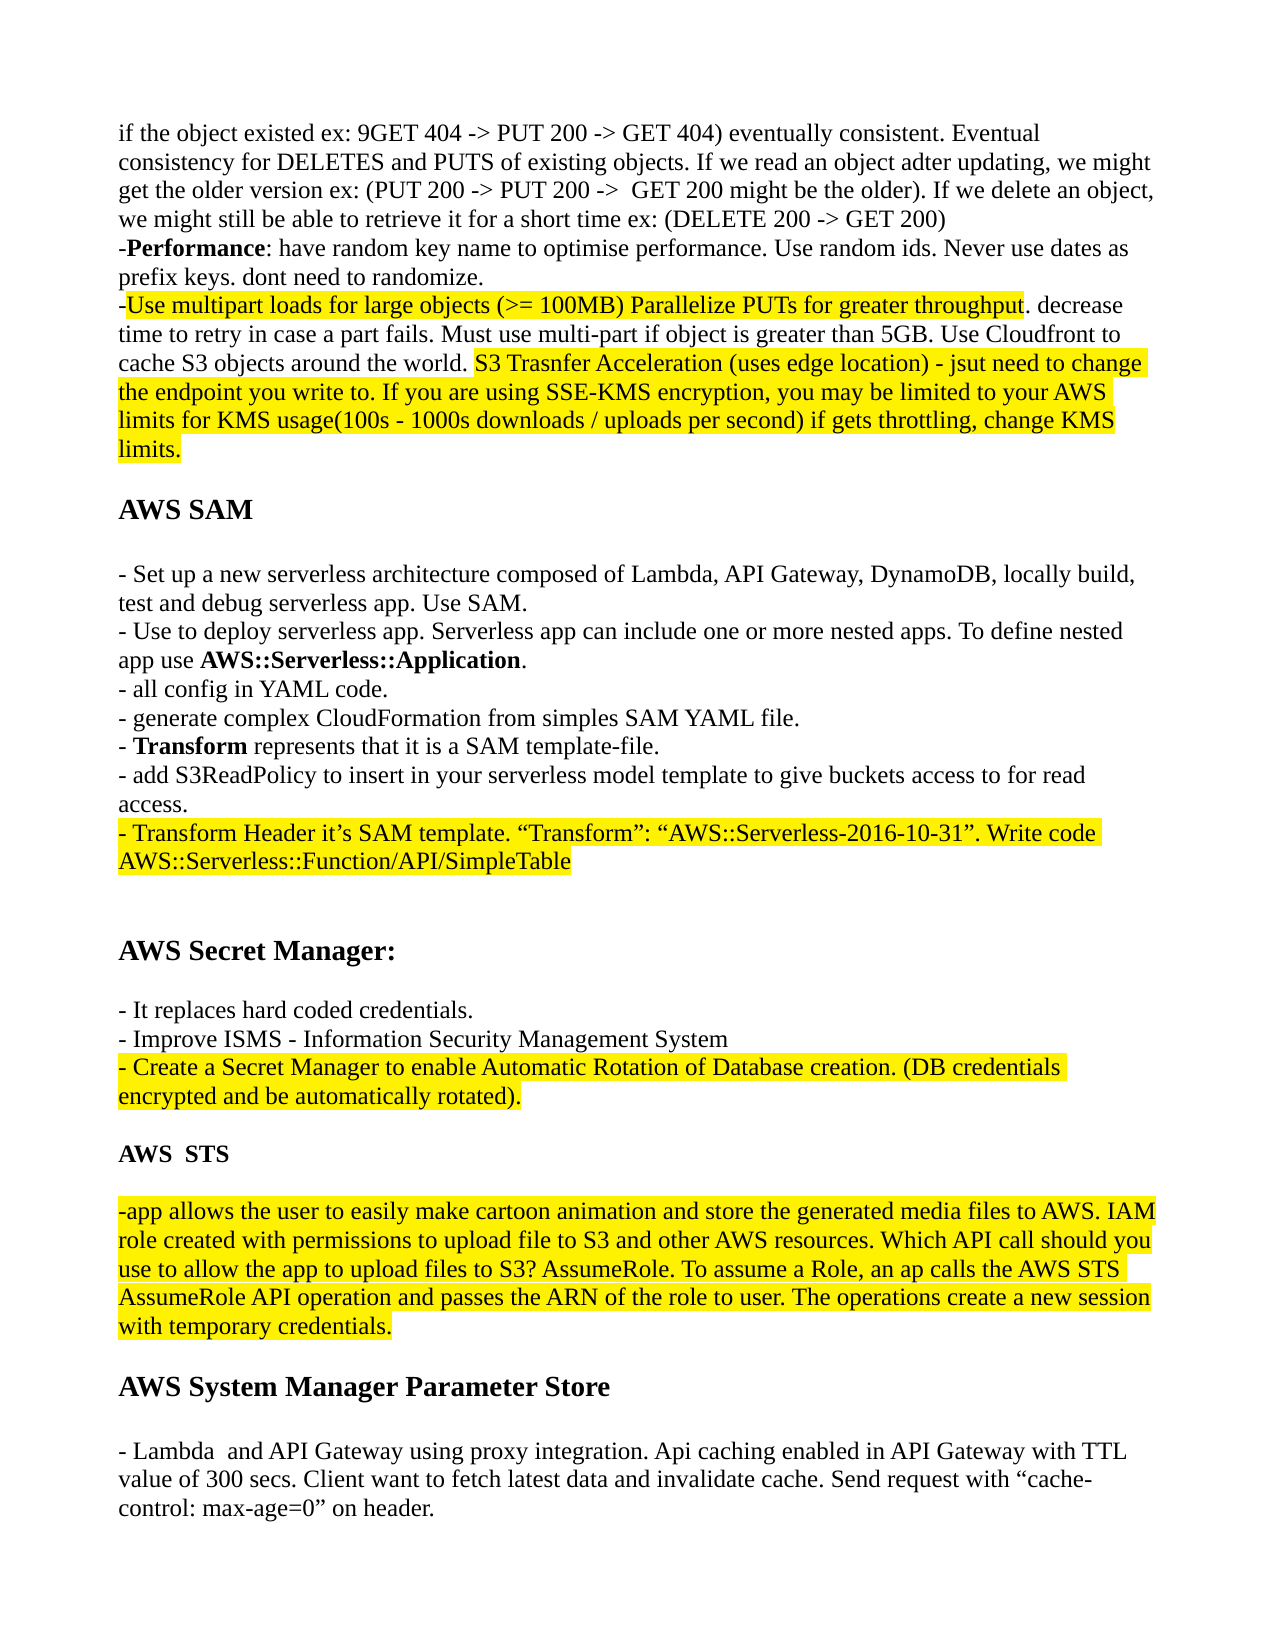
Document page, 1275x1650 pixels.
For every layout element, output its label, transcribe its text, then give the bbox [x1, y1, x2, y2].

text - Lambda and API Gateway using proxy integration. Api caching enabled in API Gateway with TTL value of 300 secs. Client want to fetch latest data and invalidate cache. Send request with “cache-control: max-age=0” on header. [118, 1436, 1157, 1522]
text - all config in YAML code. [118, 674, 1157, 703]
text AWS Secret Manager: [118, 933, 1157, 966]
text AWS System Manager Parameter Store [118, 1369, 1157, 1402]
text -Use multipart loads for large objects (>= 100MB) Parallelize PUTs for greater throughput. decrease time to retry in case a part fails. Must use multi-part if object is greater than 5GB. Use Cloudfront to cache S3 objects around the world. S3 Trasnfer Acceleration (uses edge location) - jsut need to change the endpoint you write to. If you are using SSE-KMS encryption, you may be limited to your AWS limits for KMS usage(100s - 1000s downloads / uploads per second) if gets throttling, change KMS limits. [118, 291, 1157, 463]
text -Performance: have random key name to optimise performance. Use random ids. Never use dates as prefix keys. dont need to randomize. [118, 233, 1157, 291]
text - Improve ISMS - Information Security Management System [118, 1024, 1157, 1052]
text AWS SAM [118, 492, 1157, 525]
text if the object existed ex: 9GET 404 -> PUT 200 -> GET 404) eventually consistent. Eventual consistency for DELETES and PUTS of existing objects. If we read an object adter updating, we might get the older version ex: (PUT 200 -> PUT 200 -> GET 200 might be the older). If we delete an object, we might still be able to retrieve it for a short time ex: (DELETE 200 -> GET 200) [118, 118, 1157, 233]
text AWS STS [118, 1139, 1157, 1167]
text - Transform Header it’s SAM template. “Transform”: “AWS::Serverless-2016-10-31”. Write code AWS::Serverless::Function/API/SimpleTable [118, 818, 1157, 875]
text -app allows the user to easily make cartoon animation and store the generated media files to AWS. IAM role created with permissions to upload file to S3 and other AWS resources. Which API call should you use to allow the app to upload files to S3? AssumeRole. To assume a Role, an ap calls the AWS STS AssumeRole API operation and passes the ARN of the role to user. The operations create a new session with temporary credentials. [118, 1196, 1157, 1340]
text - Use to deploy serverless app. Serverless app can include one or more nested apps. To define nested app use AWS::Serverless::Application. [118, 616, 1157, 674]
text - Transform represents that it is a SAM template-file. [118, 731, 1157, 760]
text - generate complex CloudFormation from simples SAM YAML file. [118, 703, 1157, 731]
text - It replaces hard coded credentials. [118, 995, 1157, 1024]
text - Set up a new serverless architecture composed of Lambda, API Gateway, DynamoDB, locally build, test and debug serverless app. Use SAM. [118, 559, 1157, 616]
text - Create a Secret Manager to enable Automatic Rotation of Database creation. (DB credentials encrypted and be automatically rotated). [118, 1052, 1157, 1110]
text - add S3ReadPolicy to insert in your serverless model template to give buckets access to for read access. [118, 760, 1157, 818]
